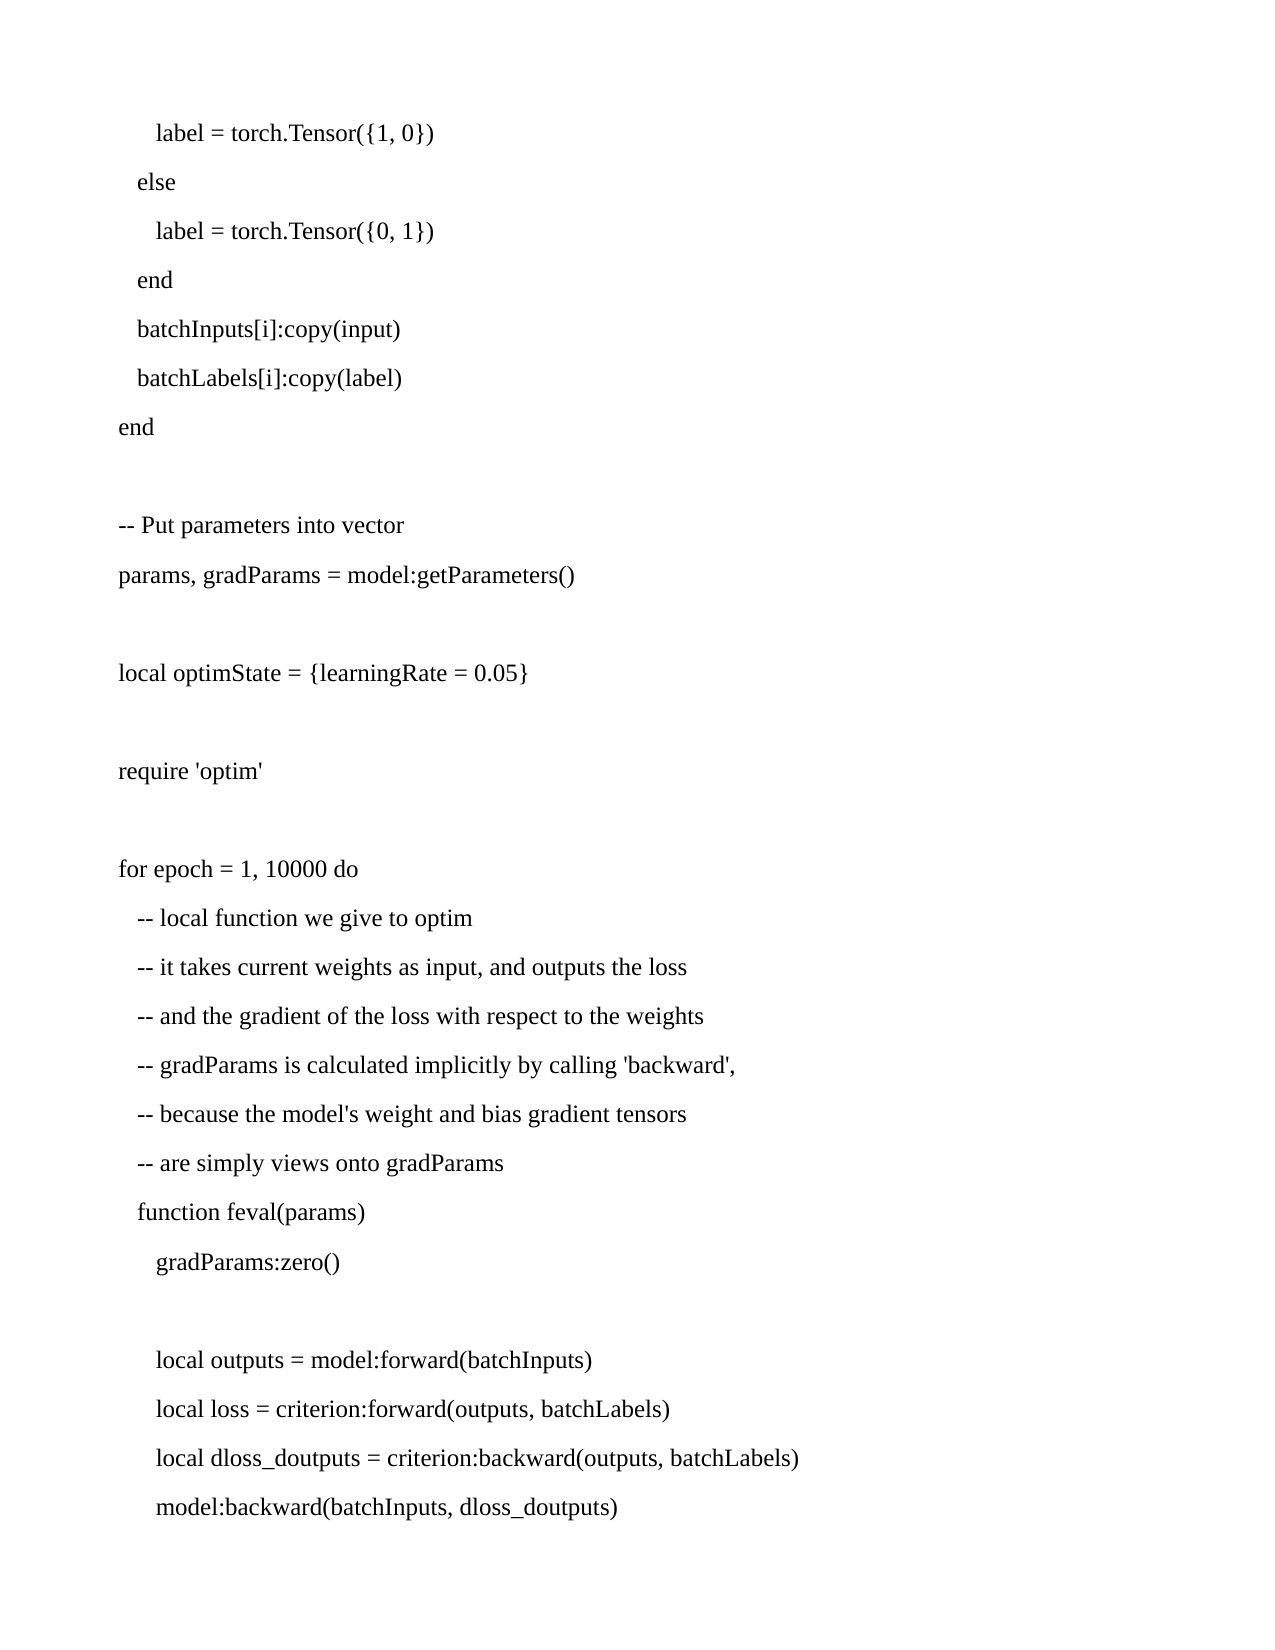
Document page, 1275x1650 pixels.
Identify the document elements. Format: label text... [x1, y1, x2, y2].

text label = torch.Tensor({1, 0}) [118, 118, 1157, 147]
text local loss = criterion:forward(outputs, batchLabels) [118, 1394, 1157, 1422]
text gradParams:zero() [118, 1247, 1157, 1275]
text function feval(params) [118, 1197, 1157, 1226]
text batchInputs[i]:copy(input) [118, 314, 1157, 343]
text end [118, 265, 1157, 294]
text require 'optim' [118, 756, 1157, 785]
text label = torch.Tensor({0, 1}) [118, 216, 1157, 245]
text -- gradParams is calculated implicitly by calling 'backward', [118, 1050, 1157, 1079]
text params, gradParams = model:getParameters() [118, 560, 1157, 588]
text -- local function we give to optim [118, 903, 1157, 932]
text local dloss_doutputs = criterion:backward(outputs, batchLabels) [118, 1443, 1157, 1472]
text -- because the model's weight and bias gradient tensors [118, 1099, 1157, 1128]
text else [118, 167, 1157, 196]
text -- and the gradient of the loss with respect to the weights [118, 1001, 1157, 1030]
text -- Put parameters into vector [118, 511, 1157, 539]
text local optimState = {learningRate = 0.05} [118, 658, 1157, 687]
text end [118, 412, 1157, 441]
text batchLabels[i]:copy(label) [118, 363, 1157, 392]
text -- are simply views onto gradParams [118, 1148, 1157, 1177]
text for epoch = 1, 10000 do [118, 854, 1157, 883]
text model:backward(batchInputs, dloss_doutputs) [118, 1492, 1157, 1521]
text -- it takes current weights as input, and outputs the loss [118, 952, 1157, 981]
text local outputs = model:forward(batchInputs) [118, 1345, 1157, 1373]
